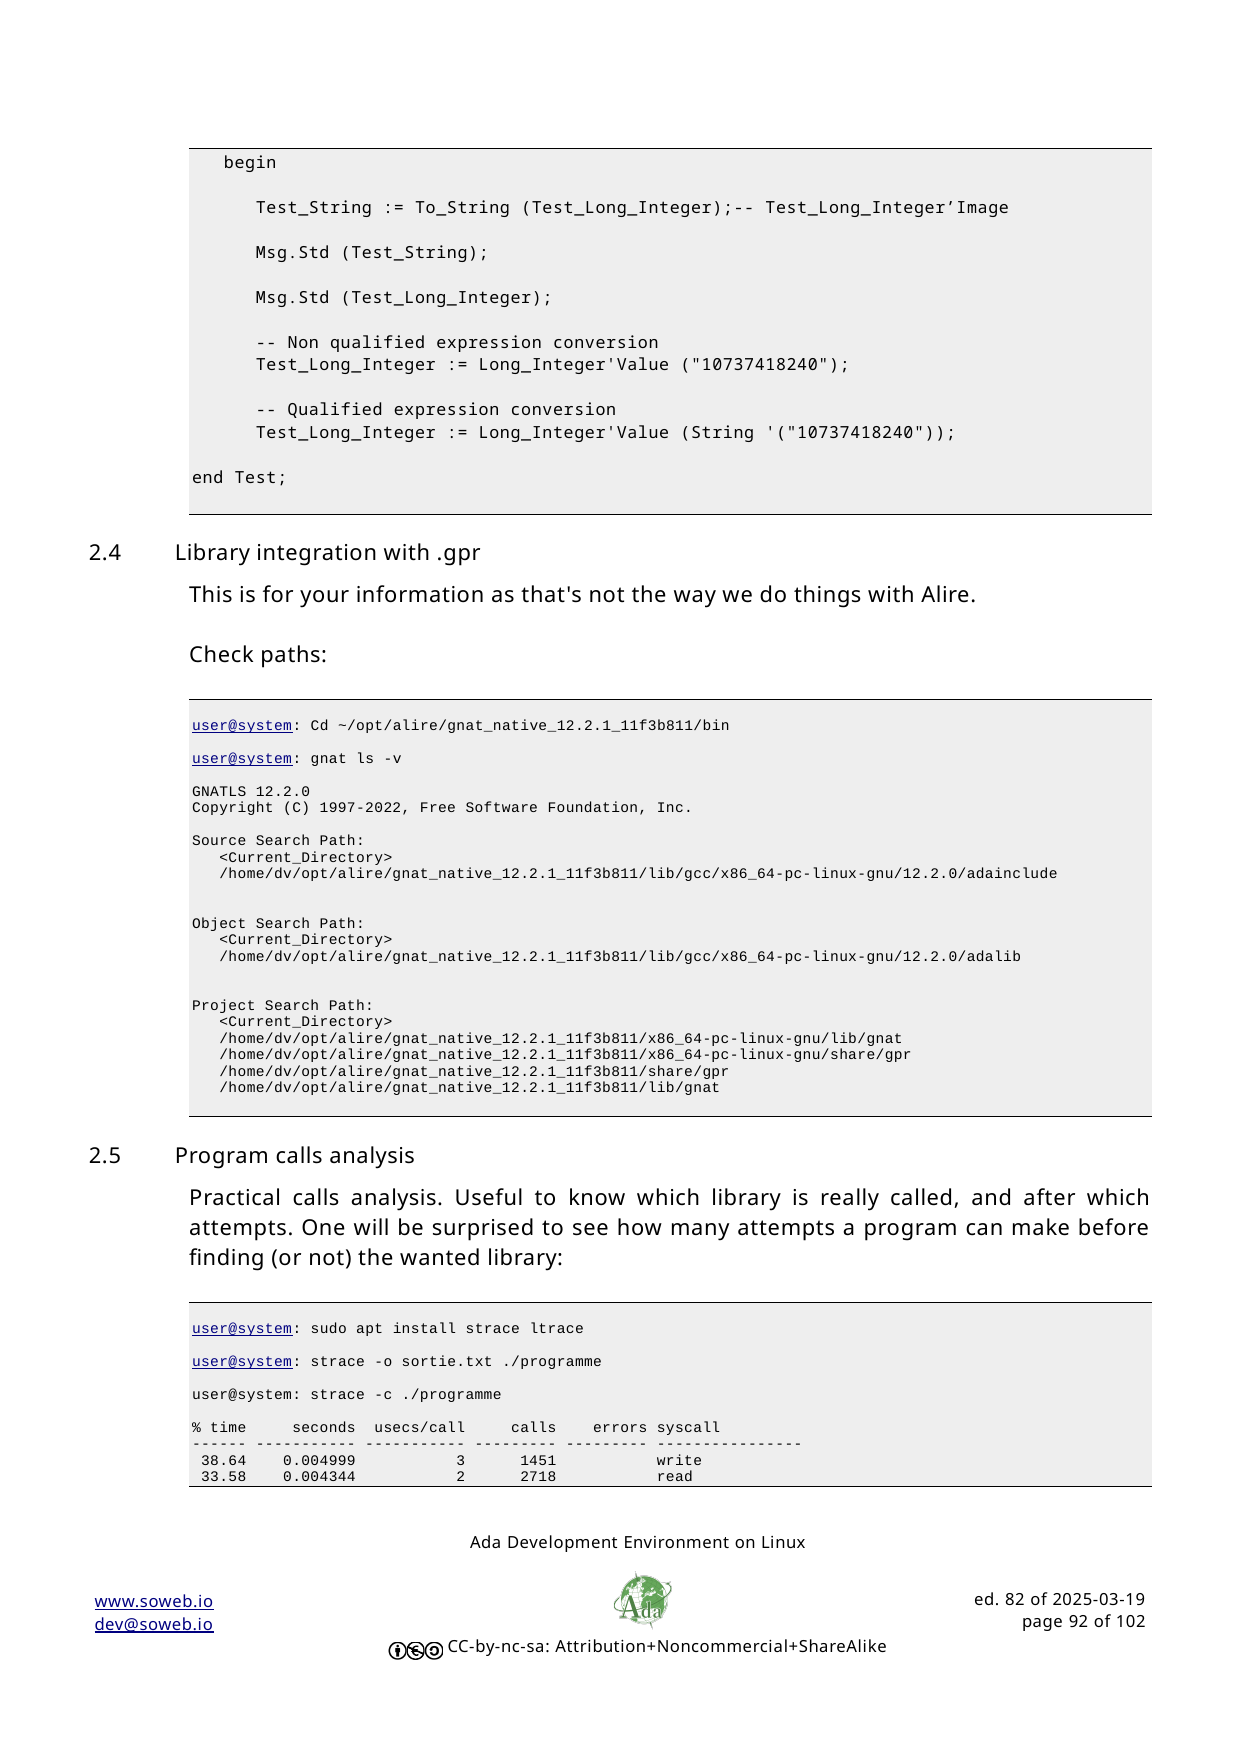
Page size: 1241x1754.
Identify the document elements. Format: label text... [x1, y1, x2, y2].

list Project Search Path: [189, 995, 1152, 1012]
list Msg.Std (Test_Long_Integer); [189, 260, 1152, 305]
subtitle Program calls analysis [88, 1140, 1152, 1170]
subtitle Library integration with .gpr [88, 537, 1152, 567]
list Source Search Path: [189, 831, 1152, 847]
list 33.58 0.004344 2 2718 read [189, 1467, 1152, 1486]
list user@system: strace -o sortie.txt ./programme [189, 1351, 1152, 1368]
list /home/dv/opt/alire/gnat_native_12.2.1_11f3b811/lib/gcc/x86_64-pc-linux-gnu/12.2.0/adainclude [189, 864, 1152, 880]
list Test_Long_Integer := Long_Integer'Value ("10737418240"); [189, 350, 1152, 373]
picture [613, 1571, 672, 1630]
list 38.64 0.004999 3 1451 write [189, 1450, 1152, 1467]
list <Current_Directory> [189, 1012, 1152, 1028]
list /home/dv/opt/alire/gnat_native_12.2.1_11f3b811/lib/gcc/x86_64-pc-linux-gnu/12.2.0/adalib [189, 946, 1152, 962]
list Msg.Std (Test_String); [189, 215, 1152, 260]
list Copyright (C) 1997-2022, Free Software Foundation, Inc. [189, 798, 1152, 814]
list begin [189, 149, 1152, 170]
list Test_Long_Integer := Long_Integer'Value (String '("10737418240")); [189, 418, 1152, 440]
list % time seconds usecs/call calls errors syscall [189, 1417, 1152, 1434]
list user@system: Cd ~/opt/alire/gnat_native_12.2.1_11f3b811/bin user@system: gnat ls -v GNATLS 12.2.0 [189, 700, 1152, 798]
list /home/dv/opt/alire/gnat_native_12.2.1_11f3b811/share/gpr [189, 1061, 1152, 1078]
list /home/dv/opt/alire/gnat_native_12.2.1_11f3b811/x86_64-pc-linux-gnu/share/gpr [189, 1045, 1152, 1061]
list -- Qualified expression conversion [189, 373, 1152, 418]
text This is for your information as that's not the way we do things with Alire. [189, 579, 1152, 609]
list <Current_Directory> [189, 847, 1152, 864]
list end Test; [189, 440, 1152, 514]
list -- Non qualified expression conversion [189, 305, 1152, 350]
list ------ ----------- ----------- --------- --------- ---------------- [189, 1434, 1152, 1450]
picture [388, 1642, 443, 1660]
list user@system: sudo apt install strace ltrace [189, 1303, 1152, 1335]
list Object Search Path: [189, 913, 1152, 929]
list Test_String := To_String (Test_Long_Integer);-- Test_Long_Integer’Image [189, 170, 1152, 215]
list /home/dv/opt/alire/gnat_native_12.2.1_11f3b811/lib/gnat [189, 1078, 1152, 1116]
text Check paths: [189, 639, 1152, 669]
list <Current_Directory> [189, 929, 1152, 946]
text Practical calls analysis. Useful to know which library is really called, and after which attempts. One will be surprised to see how many attempts a program can make before finding (or not) the wanted library: [189, 1182, 1152, 1272]
list user@system: strace -c ./programme [189, 1384, 1152, 1401]
list /home/dv/opt/alire/gnat_native_12.2.1_11f3b811/x86_64-pc-linux-gnu/lib/gnat [189, 1028, 1152, 1045]
